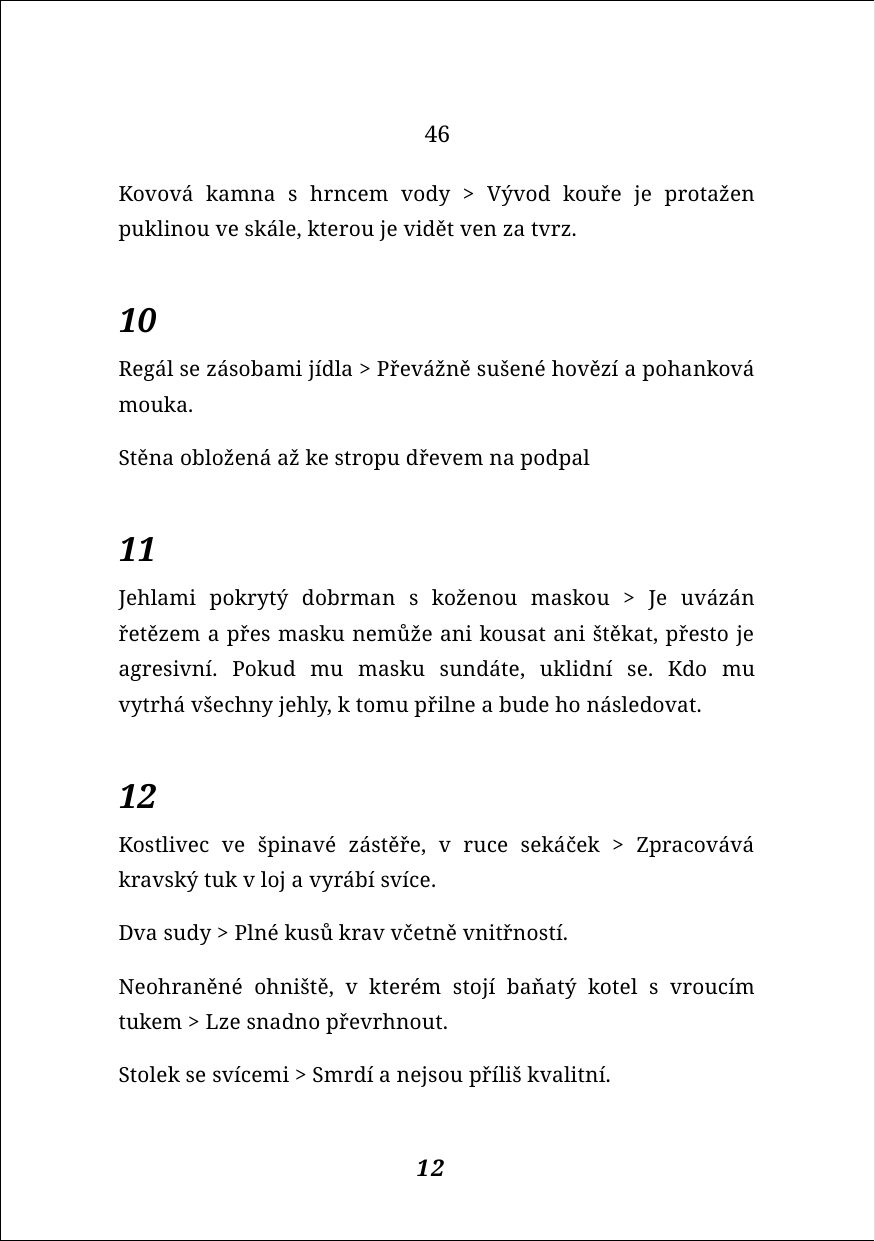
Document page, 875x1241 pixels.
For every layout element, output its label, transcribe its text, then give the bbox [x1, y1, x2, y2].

subtitle 10 [118, 297, 756, 343]
text Regál se zásobami jídla > Převážně sušené hovězí a pohanková mouka. [118, 354, 756, 418]
text Stolek se svícemi > Smrdí a nejsou příliš kvalitní. [118, 1061, 756, 1089]
subtitle 12 [118, 773, 756, 818]
subtitle 11 [118, 526, 756, 571]
text Dva sudy > Plné kusů krav včetně vnitřností. [118, 918, 756, 947]
text Kovová kamna s hrncem vody > Vývod kouře je protažen puklinou ve skále, kterou je vidět ven za tvrz. [118, 179, 756, 243]
text Jehlami pokrytý dobrman s koženou maskou > Je uvázán řetězem a přes masku nemůže ani kousat ani štěkat, přesto je agresivní. Pokud mu masku sundáte, uklidní se. Kdo mu vytrhá všechny jehly, k tomu přilne a bude ho následovat. [118, 583, 756, 718]
text Neohraněné ohniště, v kterém stojí baňatý kotel s vroucím tukem > Lze snadno převrhnout. [118, 972, 756, 1036]
text Stěna obložená až ke stropu dřevem na podpal [118, 443, 756, 472]
text Kostlivec ve špinavé zástěře, v ruce sekáček > Zpracovává kravský tuk v loj a vyrábí svíce. [118, 830, 756, 894]
